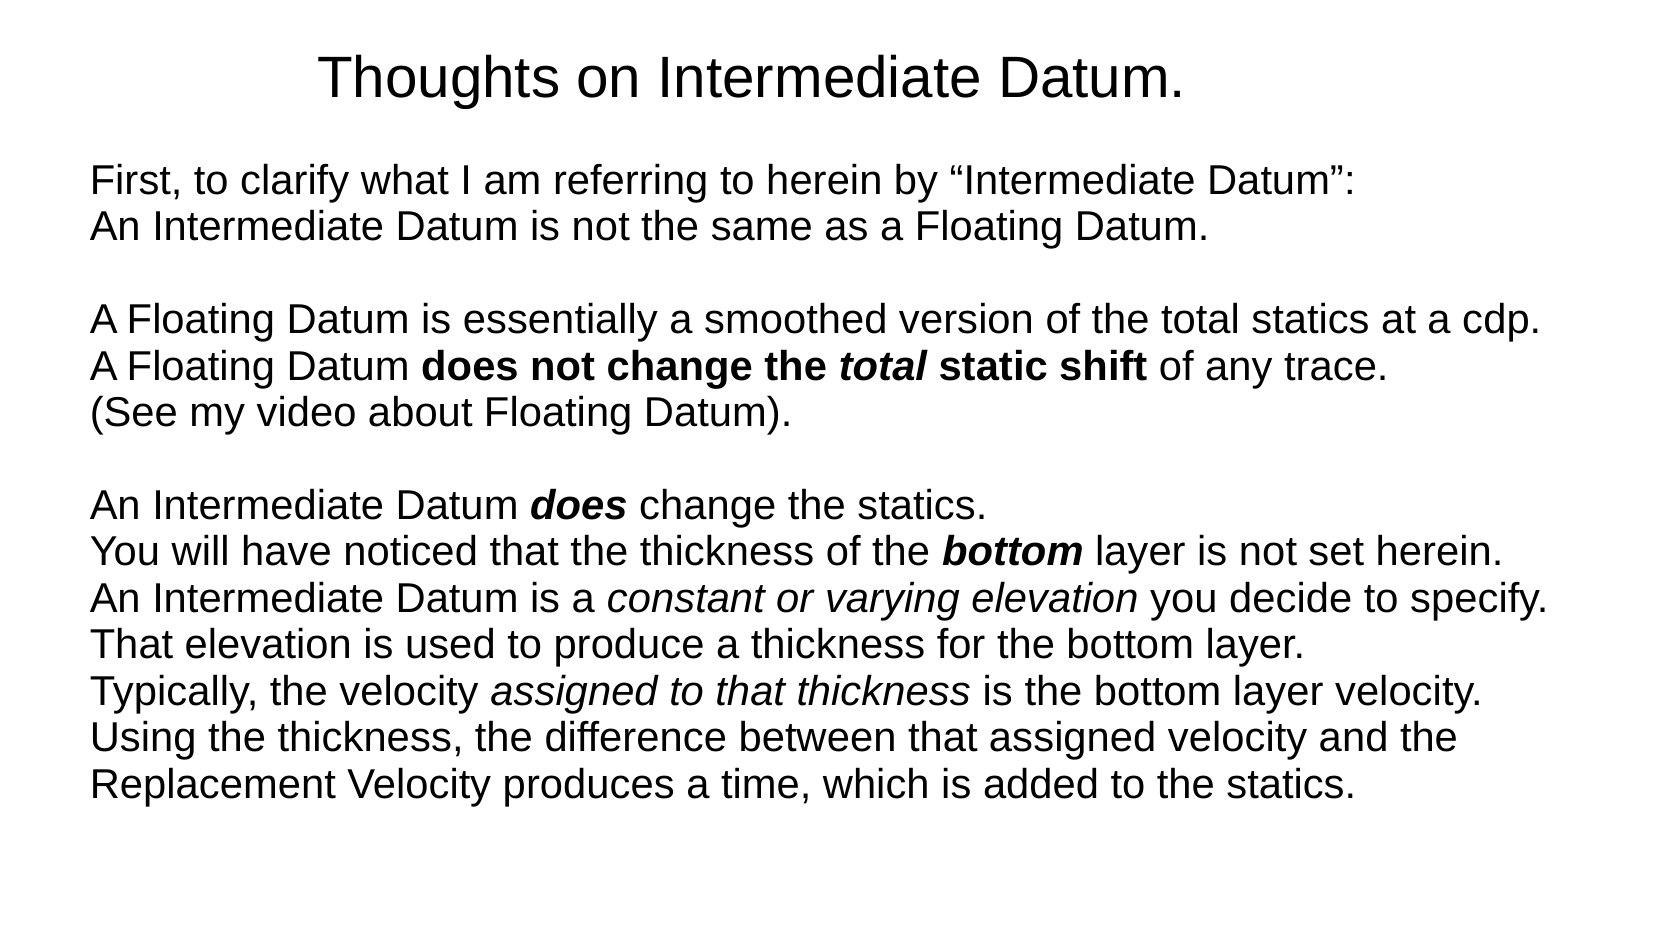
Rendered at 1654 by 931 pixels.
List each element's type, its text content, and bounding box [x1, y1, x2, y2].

text_box Thoughts on Intermediate Datum. First, to clarify what I am referring to herein by “Intermediate Datum”: An Intermediate Datum is not the same as a Floating Datum. A Floating Datum is essentially a smoothed version of the total statics at a cdp. A Floating Datum does not change the total static shift of any trace. (See my video about Floating Datum). An Intermediate Datum does change the statics. You will have noticed that the thickness of the bottom layer is not set herein. An Intermediate Datum is a constant or varying elevation you decide to specify. That elevation is used to produce a thickness for the bottom layer. Typically, the velocity assigned to that thickness is the bottom layer velocity. Using the thickness, the difference between that assigned velocity and the Replacement Velocity produces a time, which is added to the statics. [75, 37, 1651, 931]
